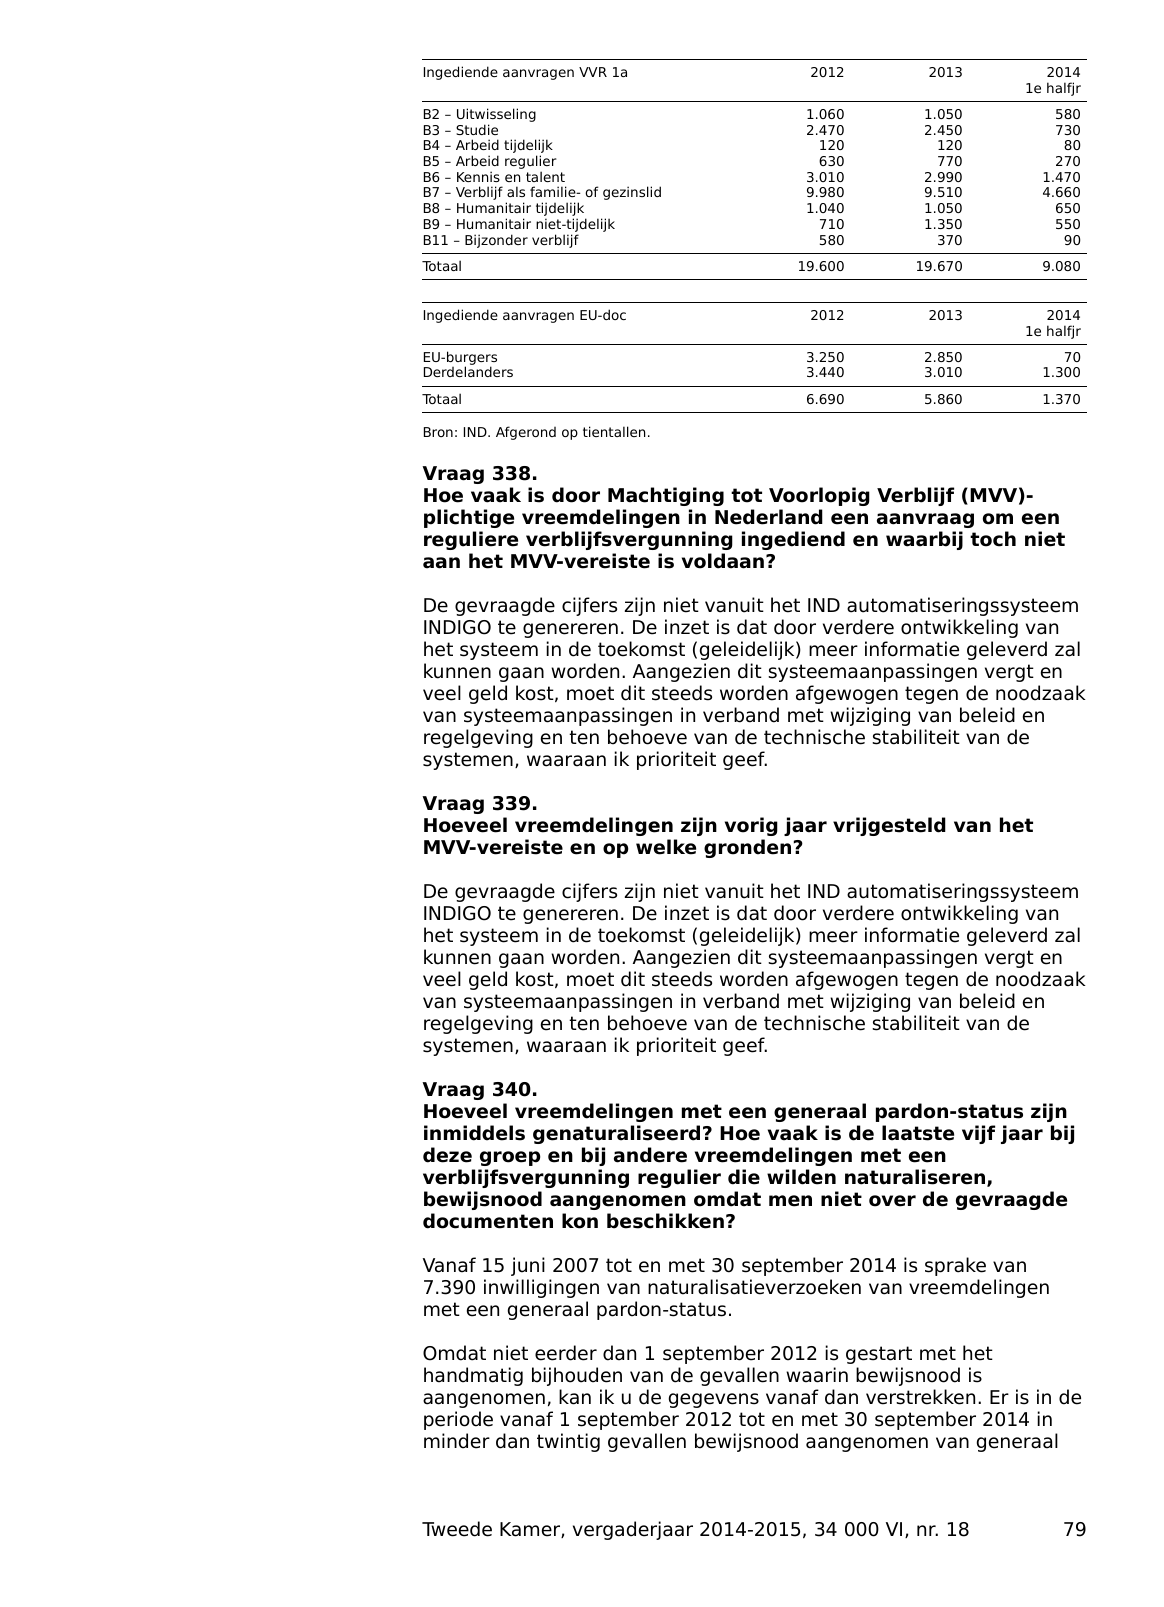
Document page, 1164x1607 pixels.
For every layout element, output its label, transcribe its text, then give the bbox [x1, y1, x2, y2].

table_cell 3.440 [732, 365, 850, 386]
table_cell EU-burgers [422, 345, 732, 365]
table_header 2014 1e halfjr [969, 60, 1087, 101]
text Vraag 338. [422, 463, 1087, 484]
table_cell B4 – Arbeid tijdelijk [422, 138, 732, 154]
table_cell 9.980 [732, 185, 850, 201]
text Hoeveel vreemdelingen met een generaal pardon-status zijn inmiddels genaturaliseerd? Hoe vaak is de laatste vijf jaar bij deze groep en bij andere vreemdelingen met een verblijfsvergunning regulier die wilden naturaliseren, bewijsnood aangenomen omdat men niet over de gevraagde documenten kon beschikken? [422, 1101, 1087, 1233]
table_cell Bron: IND. Afgerond op tientallen. [422, 413, 1087, 440]
table_cell 1.370 [969, 387, 1087, 412]
table_cell 9.510 [850, 185, 968, 201]
table_cell B9 – Humanitair niet-tijdelijk [422, 217, 732, 232]
table_cell B3 – Studie [422, 123, 732, 138]
table_cell 70 [969, 345, 1087, 365]
table_cell 580 [969, 102, 1087, 122]
table_cell 120 [850, 138, 968, 154]
table_cell 1.050 [850, 102, 968, 122]
table_cell B8 – Humanitair tijdelijk [422, 201, 732, 217]
table_cell 9.080 [969, 254, 1087, 279]
table_cell 370 [850, 233, 968, 253]
table_cell 1.350 [850, 217, 968, 232]
table_cell 710 [732, 217, 850, 232]
table_cell 3.010 [732, 170, 850, 185]
table_cell 3.250 [732, 345, 850, 365]
table_cell 80 [969, 138, 1087, 154]
text Hoeveel vreemdelingen zijn vorig jaar vrijgesteld van het MVV-vereiste en op welke gronden? [422, 815, 1087, 859]
table_cell B2 – Uitwisseling [422, 102, 732, 122]
text Vraag 339. [422, 793, 1087, 815]
table_cell 1.470 [969, 170, 1087, 185]
table_cell 550 [969, 217, 1087, 232]
table_cell 1.060 [732, 102, 850, 122]
table_cell Totaal [422, 387, 732, 412]
table_cell B6 – Kennis en talent [422, 170, 732, 185]
table_cell 730 [969, 123, 1087, 138]
table_header 2014 1e halfjr [969, 303, 1087, 344]
table_cell 2.450 [850, 123, 968, 138]
table_header 2012 [732, 303, 850, 344]
table_header Ingediende aanvragen VVR 1a [422, 60, 732, 101]
table_cell Derdelanders [422, 365, 732, 386]
table_cell 2.990 [850, 170, 968, 185]
table_cell B7 – Verblijf als familie- of gezinslid [422, 185, 732, 201]
table_cell B5 – Arbeid regulier [422, 154, 732, 169]
table_cell B11 – Bijzonder verblijf [422, 233, 732, 253]
table_header 2013 [850, 60, 968, 101]
text De gevraagde cijfers zijn niet vanuit het IND automatiseringssysteem INDIGO te genereren. De inzet is dat door verdere ontwikkeling van het systeem in de toekomst (geleidelijk) meer informatie geleverd zal kunnen gaan worden. Aangezien dit systeemaanpassingen vergt en veel geld kost, moet dit steeds worden afgewogen tegen de noodzaak van systeemaanpassingen in verband met wijziging van beleid en regelgeving en ten behoeve van de technische stabiliteit van de systemen, waaraan ik prioriteit geef. [422, 595, 1087, 771]
table_cell 1.300 [969, 365, 1087, 386]
table_header Ingediende aanvragen EU-doc [422, 303, 732, 344]
table_header 2013 [850, 303, 968, 344]
text Vraag 340. [422, 1079, 1087, 1101]
table_cell 2.470 [732, 123, 850, 138]
table_cell 90 [969, 233, 1087, 253]
table_cell 19.670 [850, 254, 968, 279]
text Omdat niet eerder dan 1 september 2012 is gestart met het handmatig bijhouden van de gevallen waarin bewijsnood is aangenomen, kan ik u de gegevens vanaf dan verstrekken. Er is in de periode vanaf 1 september 2012 tot en met 30 september 2014 in minder dan twintig gevallen bewijsnood aangenomen van generaal [422, 1343, 1087, 1453]
table_cell 630 [732, 154, 850, 169]
table_cell Totaal [422, 254, 732, 279]
table_cell 1.050 [850, 201, 968, 217]
table_cell 19.600 [732, 254, 850, 279]
table_header 2012 [732, 60, 850, 101]
table_cell 3.010 [850, 365, 968, 386]
table_cell 4.660 [969, 185, 1087, 201]
table_cell 1.040 [732, 201, 850, 217]
table_cell 270 [969, 154, 1087, 169]
table_cell 650 [969, 201, 1087, 217]
table_cell 580 [732, 233, 850, 253]
text Hoe vaak is door Machtiging tot Voorlopig Verblijf (MVV)-plichtige vreemdelingen in Nederland een aanvraag om een reguliere verblijfsvergunning ingediend en waarbij toch niet aan het MVV-vereiste is voldaan? [422, 484, 1087, 572]
text Vanaf 15 juni 2007 tot en met 30 september 2014 is sprake van 7.390 inwilligingen van naturalisatieverzoeken van vreemdelingen met een generaal pardon-status. [422, 1255, 1087, 1321]
table_cell 770 [850, 154, 968, 169]
table_cell 5.860 [850, 387, 968, 412]
table_cell 120 [732, 138, 850, 154]
text De gevraagde cijfers zijn niet vanuit het IND automatiseringssysteem INDIGO te genereren. De inzet is dat door verdere ontwikkeling van het systeem in de toekomst (geleidelijk) meer informatie geleverd zal kunnen gaan worden. Aangezien dit systeemaanpassingen vergt en veel geld kost, moet dit steeds worden afgewogen tegen de noodzaak van systeemaanpassingen in verband met wijziging van beleid en regelgeving en ten behoeve van de technische stabiliteit van de systemen, waaraan ik prioriteit geef. [422, 881, 1087, 1057]
table_cell 6.690 [732, 387, 850, 412]
table_cell 2.850 [850, 345, 968, 365]
